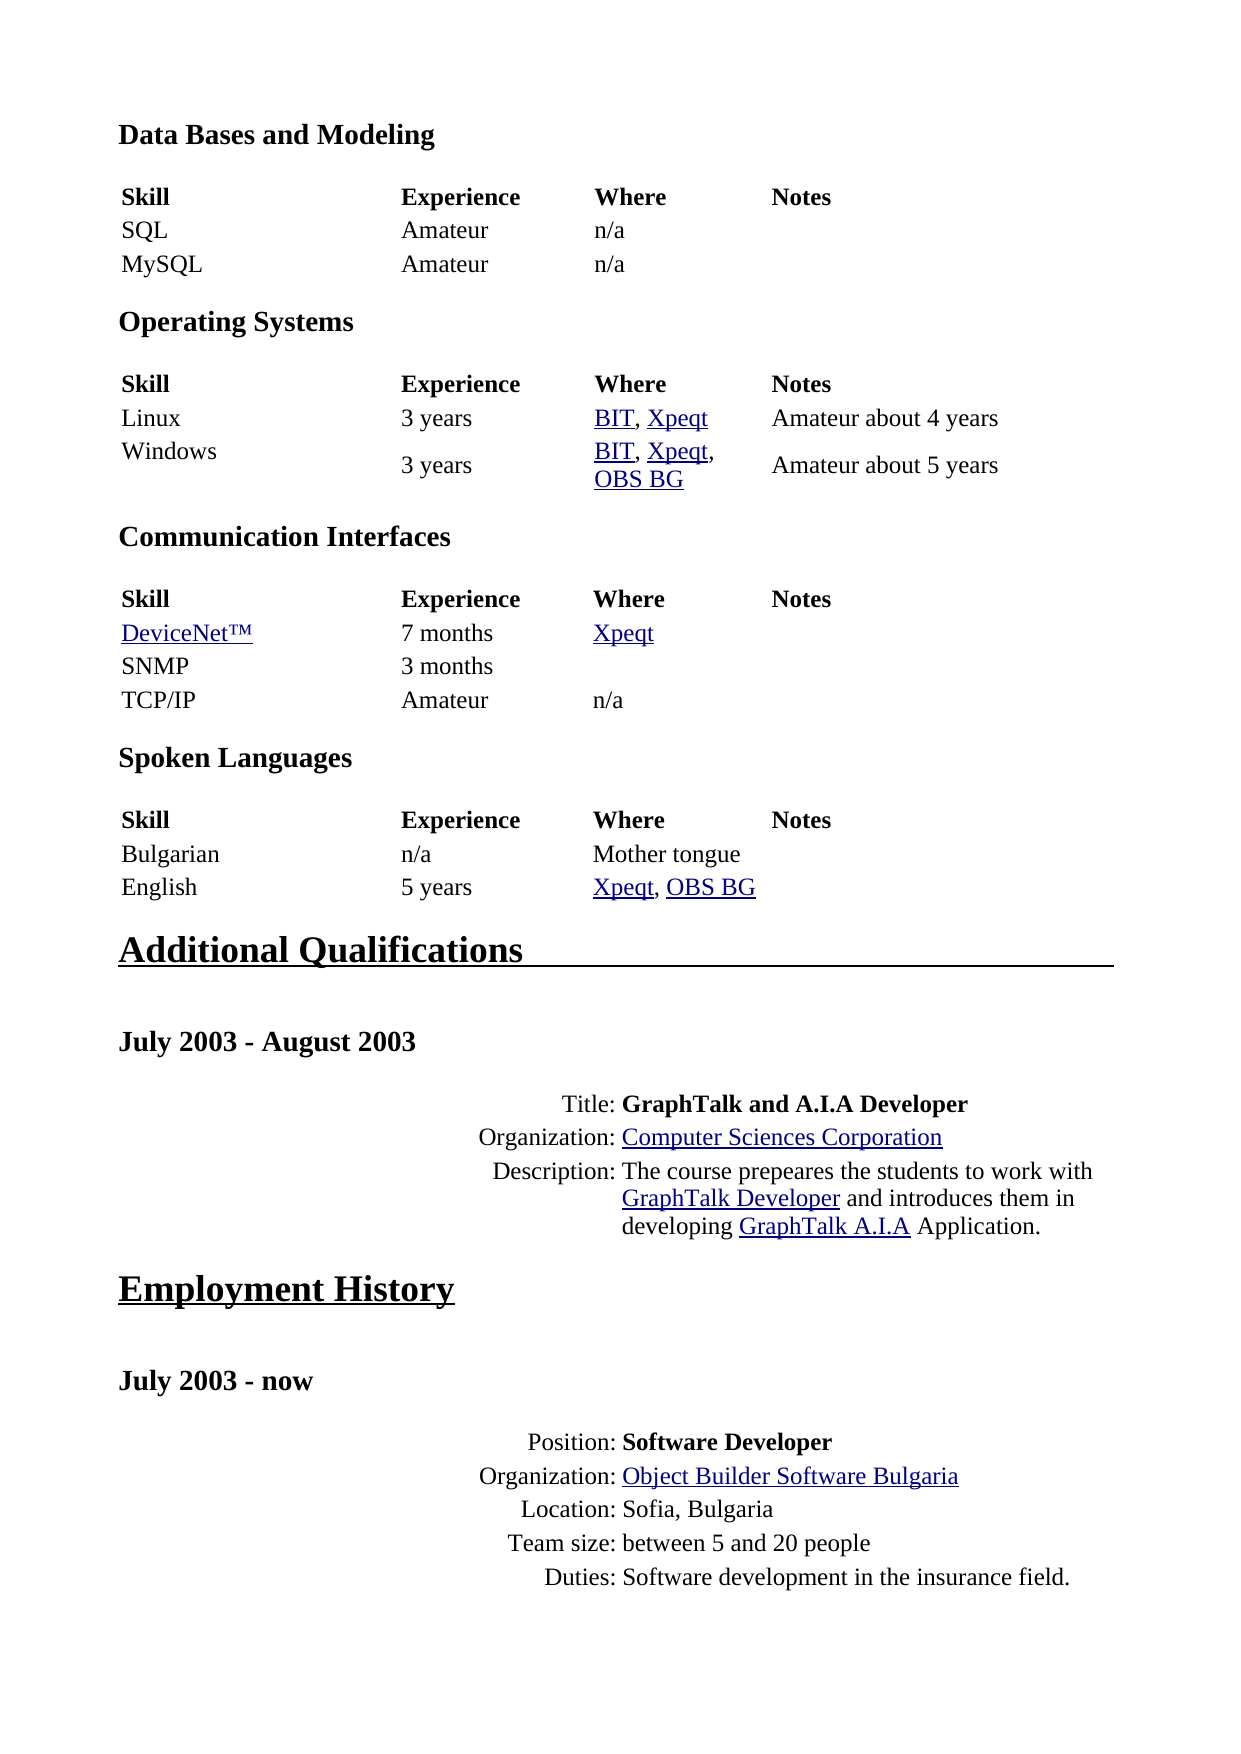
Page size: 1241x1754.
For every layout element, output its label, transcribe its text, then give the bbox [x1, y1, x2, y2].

table_cell Organization: [118, 1120, 619, 1154]
table_cell DeviceNet™ [118, 616, 398, 649]
table_cell Computer Sciences Corporation [619, 1120, 1119, 1154]
table_header Software Developer [619, 1426, 1120, 1459]
table_header GraphTalk and A.I.A Developer [619, 1087, 1119, 1120]
table_cell Windows [118, 434, 398, 496]
table_cell Software development in the insurance field. [619, 1560, 1120, 1593]
table_header Notes [769, 803, 1120, 837]
table_cell n/a [398, 837, 590, 870]
table_cell Sofia, Bulgaria [619, 1493, 1120, 1526]
table_header Notes [769, 180, 1120, 213]
table_header Experience [398, 180, 591, 213]
subtitle Communication Interfaces [118, 521, 1122, 553]
table_cell [769, 247, 1120, 281]
subtitle Spoken Languages [118, 742, 1122, 774]
table_cell Amateur about 4 years [769, 401, 1120, 434]
table_cell Linux [118, 401, 398, 434]
table_cell n/a [590, 683, 768, 717]
table_header Title: [118, 1087, 619, 1120]
table_cell Object Builder Software Bulgaria [619, 1459, 1120, 1493]
table_header Notes [769, 367, 1120, 401]
table_header Skill [118, 180, 398, 213]
table_header Position: [118, 1426, 619, 1459]
table_cell n/a [591, 214, 768, 247]
table_cell The course prepeares the students to work with GraphTalk Developer and introduces them in developing GraphTalk A.I.A Application. [619, 1154, 1119, 1243]
subtitle Additional Qualifications [118, 929, 1125, 971]
subtitle Operating Systems [118, 306, 1122, 338]
table_cell n/a [591, 247, 768, 281]
table_cell [769, 837, 1120, 870]
table_header Where [590, 803, 768, 837]
table_cell TCP/IP [118, 683, 398, 717]
table_cell Amateur [398, 247, 591, 281]
table_cell Description: [118, 1154, 619, 1243]
table_cell [769, 214, 1120, 247]
table_header Skill [118, 803, 398, 837]
table_header Experience [398, 367, 591, 401]
table_cell Amateur [398, 683, 590, 717]
table_cell Location: [118, 1493, 619, 1526]
table_cell Team size: [118, 1526, 619, 1560]
subtitle Data Bases and Modeling [118, 118, 1122, 150]
subtitle July 2003 - August 2003 [118, 1025, 1122, 1057]
table_cell between 5 and 20 people [619, 1526, 1120, 1560]
table_header Experience [398, 583, 590, 616]
table_header Skill [118, 367, 398, 401]
table_cell [590, 650, 768, 683]
subtitle July 2003 - now [118, 1364, 1122, 1396]
table_cell MySQL [118, 247, 398, 281]
table_cell Bulgarian [118, 837, 398, 870]
table_cell SQL [118, 214, 398, 247]
table_cell [769, 683, 1120, 717]
table_cell [769, 650, 1120, 683]
table_cell Amateur about 5 years [769, 434, 1120, 496]
table_cell 3 months [398, 650, 590, 683]
table_cell 3 years [398, 434, 591, 496]
table_header Where [591, 367, 768, 401]
table_cell Amateur [398, 214, 591, 247]
table_header Notes [769, 583, 1120, 616]
table_cell Xpeqt [590, 616, 768, 649]
table_cell BIT, Xpeqt, OBS BG [591, 434, 768, 496]
table_cell BIT, Xpeqt [591, 401, 768, 434]
table_cell [769, 870, 1120, 904]
table_header Skill [118, 583, 398, 616]
table_cell Organization: [118, 1459, 619, 1493]
table_cell Duties: [118, 1560, 619, 1593]
subtitle Employment History [118, 1268, 1122, 1309]
table_cell Mother tongue [590, 837, 768, 870]
table_cell [769, 616, 1120, 649]
table_cell SNMP [118, 650, 398, 683]
table_cell 5 years [398, 870, 590, 904]
table_cell English [118, 870, 398, 904]
table_header Experience [398, 803, 590, 837]
table_cell 3 years [398, 401, 591, 434]
table_cell 7 months [398, 616, 590, 649]
table_header Where [590, 583, 768, 616]
table_header Where [591, 180, 768, 213]
table_cell Xpeqt, OBS BG [590, 870, 768, 904]
